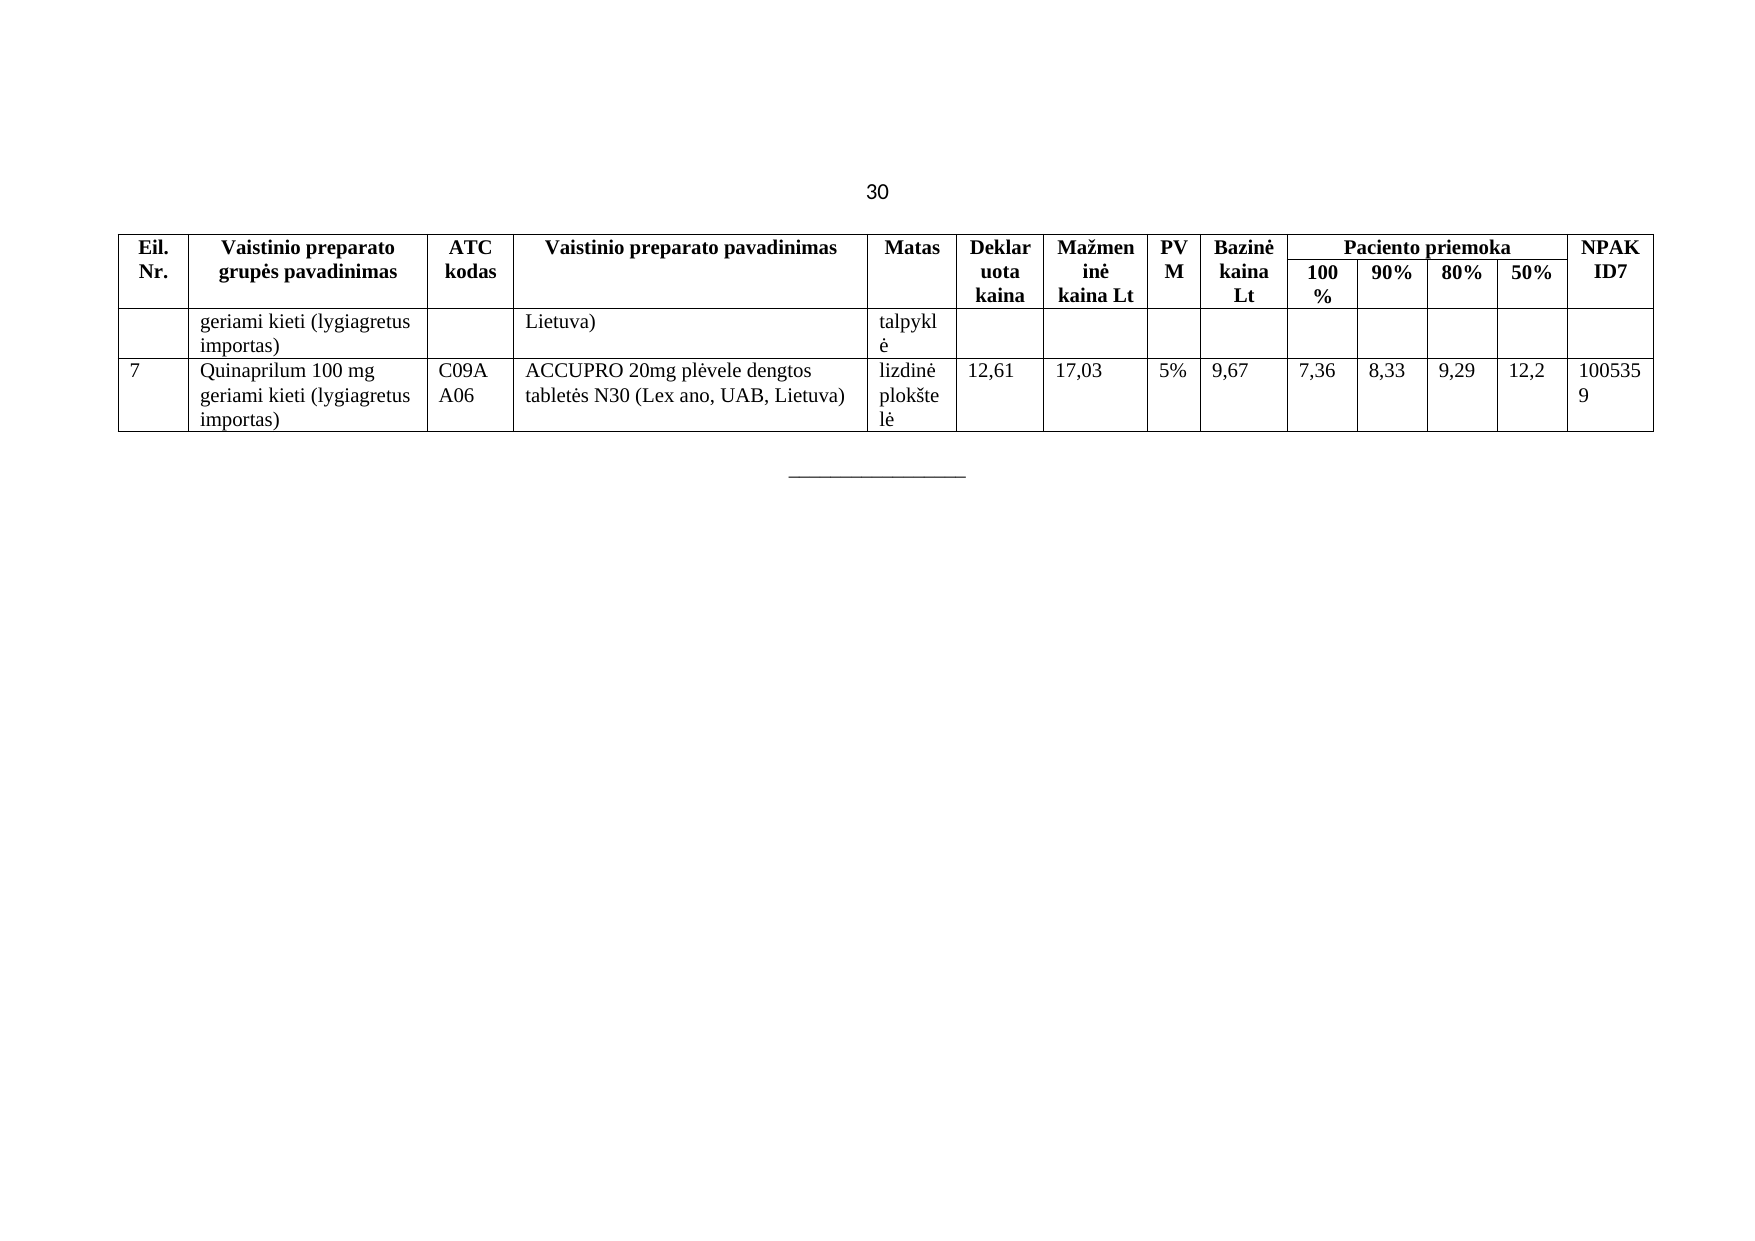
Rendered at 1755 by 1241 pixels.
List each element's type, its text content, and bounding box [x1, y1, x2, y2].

table_header Matas [868, 235, 956, 308]
table_cell 8,33 [1358, 359, 1427, 431]
table_cell [119, 309, 188, 357]
table_cell [1044, 309, 1147, 357]
table_header Bazinė kaina Lt [1201, 235, 1287, 308]
table_header PVM [1148, 235, 1200, 308]
table_header Deklaruota kaina Lt [957, 235, 1043, 308]
table_cell 9,29 [1428, 359, 1497, 431]
text _________________ [118, 456, 1636, 480]
table_cell Quinaprilum 100 mg geriami kieti (lygiagretus importas) [189, 359, 427, 431]
table_cell 50% [1498, 260, 1567, 308]
table_cell [1358, 309, 1427, 357]
table_cell 80% [1428, 260, 1497, 308]
table_cell 5% [1148, 359, 1200, 431]
table_cell 7,36 [1288, 359, 1357, 431]
table_cell [1498, 309, 1567, 357]
table_cell ACCUPRO 20mg plėvele dengtos tabletės N30 (Lex ano, UAB, Lietuva) [514, 359, 867, 431]
table_header Mažmeninė kaina Lt [1044, 235, 1147, 308]
table_cell 100% [1288, 260, 1357, 308]
table_cell [1201, 309, 1287, 357]
table_cell lizdinė plokštelė [868, 359, 956, 431]
table_cell [1428, 309, 1497, 357]
table_cell [1288, 309, 1357, 357]
table_cell geriami kieti (lygiagretus importas) [189, 309, 427, 357]
table_cell 7 [119, 359, 188, 431]
table_header NPAKID7 [1568, 235, 1653, 308]
table_cell 12,61 [957, 359, 1043, 431]
table_cell 28,42 [957, 309, 1043, 357]
table_header Vaistinio preparato grupės pavadinimas [189, 235, 427, 308]
table_cell 17,03 [1044, 359, 1147, 431]
table_cell [1148, 309, 1200, 357]
table_cell C09AA06 [428, 359, 513, 431]
table_header Paciento priemoka [1288, 235, 1567, 259]
table_header Vaistinio preparato pavadinimas [514, 235, 867, 308]
table_cell 1005359 [1568, 359, 1653, 431]
table_header ATC kodas [428, 235, 513, 308]
table_cell 9,67 [1201, 359, 1287, 431]
table_cell [428, 309, 513, 357]
table_cell 12,2 [1498, 359, 1567, 431]
table_cell Lietuva) [514, 309, 867, 357]
table_cell talpyklė [868, 309, 956, 357]
table_header Eil. Nr. [119, 235, 188, 308]
table_cell 90% [1358, 260, 1427, 308]
table_cell [1568, 309, 1653, 357]
